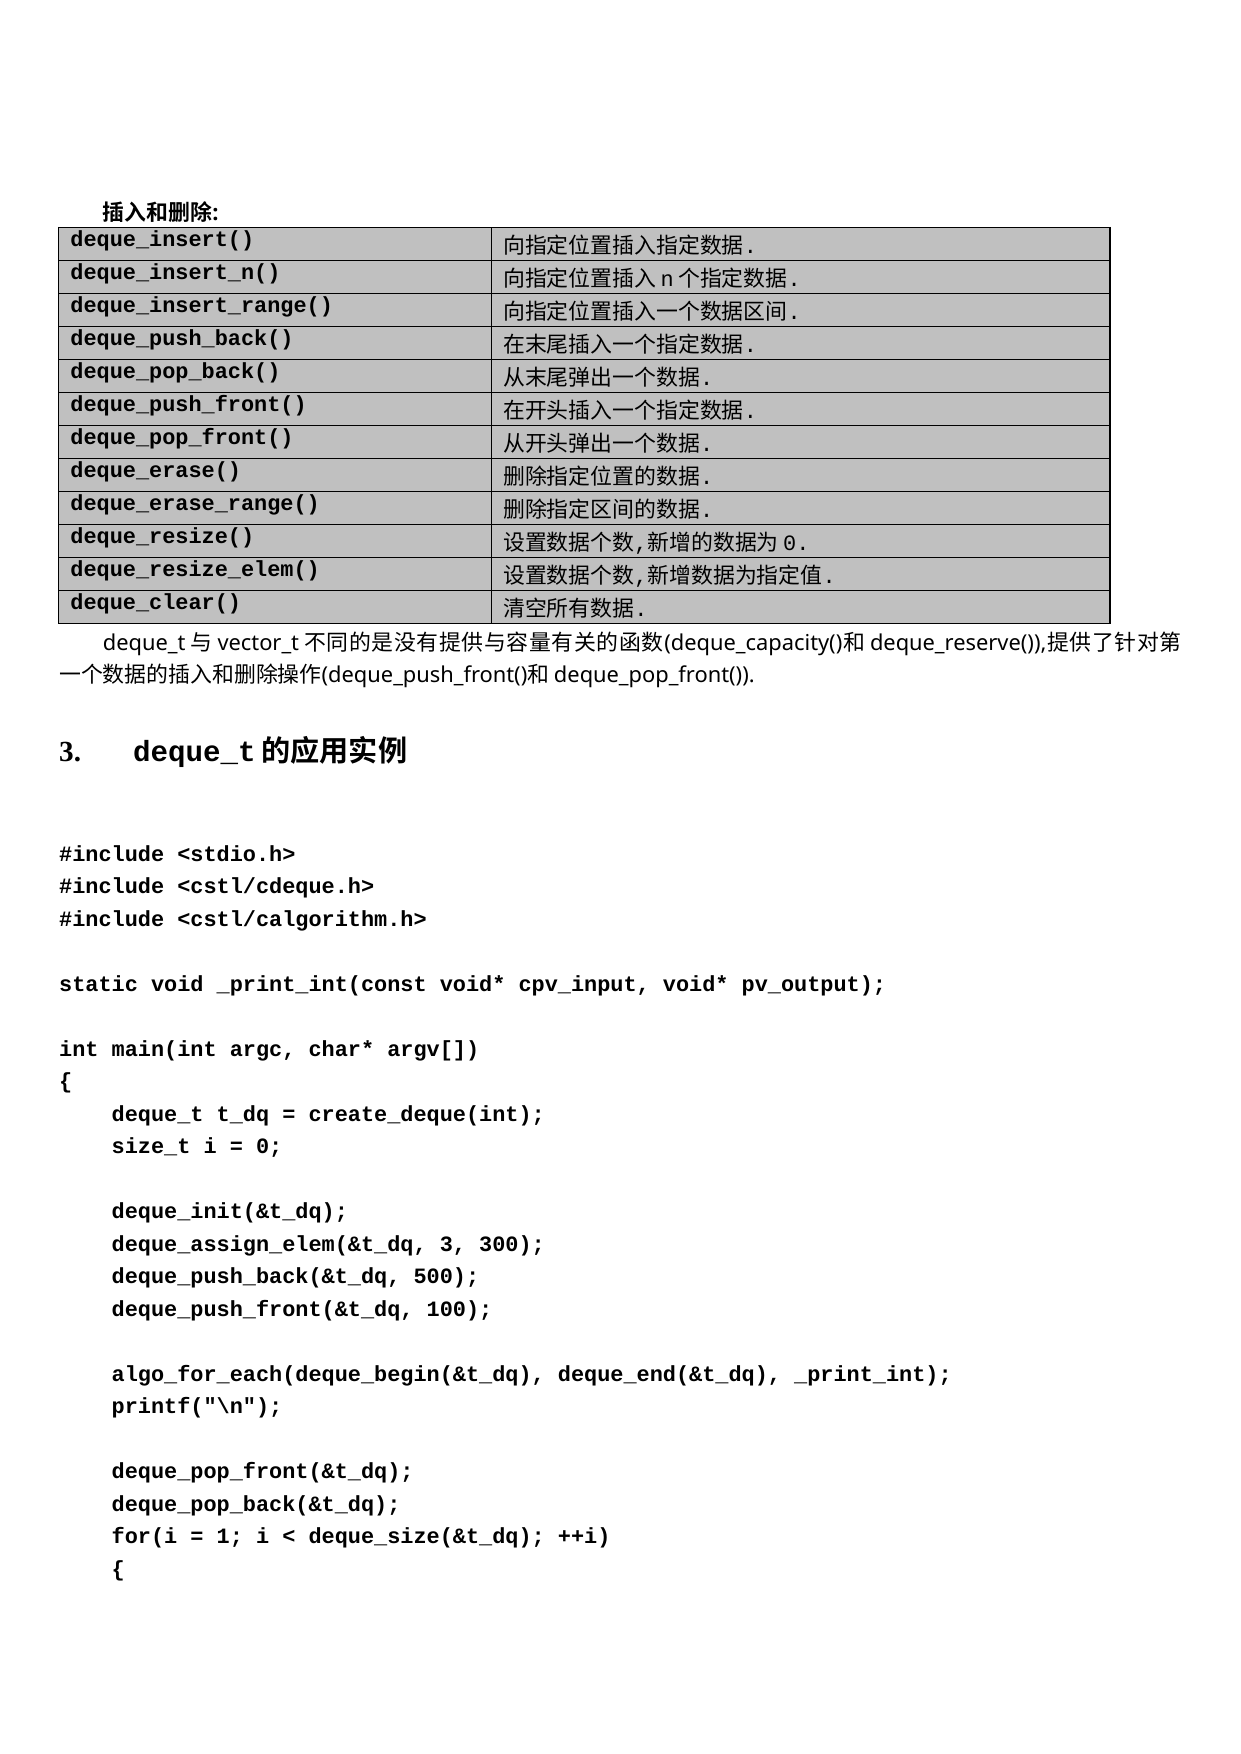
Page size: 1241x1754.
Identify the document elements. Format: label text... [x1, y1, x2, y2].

table_cell deque_insert_n() [59, 261, 491, 293]
table_cell deque_insert_range() [59, 294, 491, 326]
table_cell 在末尾插入一个指定数据. [492, 327, 1109, 359]
table_cell deque_push_back() [59, 327, 491, 359]
table_cell 向指定位置插入n个指定数据. [492, 261, 1109, 293]
text { [59, 1067, 1181, 1099]
text for(i = 1; i < deque_size(&t_dq); ++i) [59, 1522, 1181, 1554]
table_cell 设置数据个数,新增的数据为0. [492, 525, 1109, 557]
table_cell deque_pop_front() [59, 426, 491, 458]
table_cell deque_resize_elem() [59, 558, 491, 590]
table_cell deque_erase_range() [59, 492, 491, 524]
text #include <cstl/calgorithm.h> [59, 904, 1181, 937]
text algo_for_each(deque_begin(&t_dq), deque_end(&t_dq), _print_int); [59, 1359, 1181, 1392]
table_cell 从末尾弹出一个数据. [492, 360, 1109, 392]
table_cell deque_erase() [59, 459, 491, 491]
table_cell 设置数据个数,新增数据为指定值. [492, 558, 1109, 590]
text deque_t与vector_t不同的是没有提供与容量有关的函数(deque_capacity()和deque_reserve()),提供了针对第一个数据的插入和删除操作(deque_push_front()和deque_pop_front()). [59, 624, 1181, 689]
text deque_pop_front(&t_dq); [59, 1457, 1181, 1489]
subtitle deque_t的应用实例 [59, 716, 1181, 781]
text deque_pop_back(&t_dq); [59, 1489, 1181, 1522]
table_cell 从开头弹出一个数据. [492, 426, 1109, 458]
table_header 向指定位置插入指定数据. [492, 228, 1109, 260]
text #include <stdio.h> [59, 839, 1181, 872]
table_cell 删除指定位置的数据. [492, 459, 1109, 491]
text deque_push_back(&t_dq, 500); [59, 1262, 1181, 1294]
table_header deque_insert() [59, 228, 491, 260]
text int main(int argc, char* argv[]) [59, 1034, 1181, 1067]
table_cell 删除指定区间的数据. [492, 492, 1109, 524]
table_cell deque_pop_back() [59, 360, 491, 392]
text deque_t t_dq = create_deque(int); [59, 1099, 1181, 1132]
text size_t i = 0; [59, 1132, 1181, 1164]
table_cell 向指定位置插入一个数据区间. [492, 294, 1109, 326]
text { [59, 1554, 1181, 1587]
table_cell 清空所有数据. [492, 591, 1109, 623]
table_cell deque_push_front() [59, 393, 491, 425]
table_cell deque_resize() [59, 525, 491, 557]
table_cell deque_clear() [59, 591, 491, 623]
text 插入和删除: [59, 194, 1181, 227]
text #include <cstl/cdeque.h> [59, 872, 1181, 904]
text deque_assign_elem(&t_dq, 3, 300); [59, 1229, 1181, 1262]
table_cell 在开头插入一个指定数据. [492, 393, 1109, 425]
text printf("\n"); [59, 1392, 1181, 1424]
text deque_push_front(&t_dq, 100); [59, 1294, 1181, 1327]
text static void _print_int(const void* cpv_input, void* pv_output); [59, 969, 1181, 1002]
text deque_init(&t_dq); [59, 1197, 1181, 1229]
